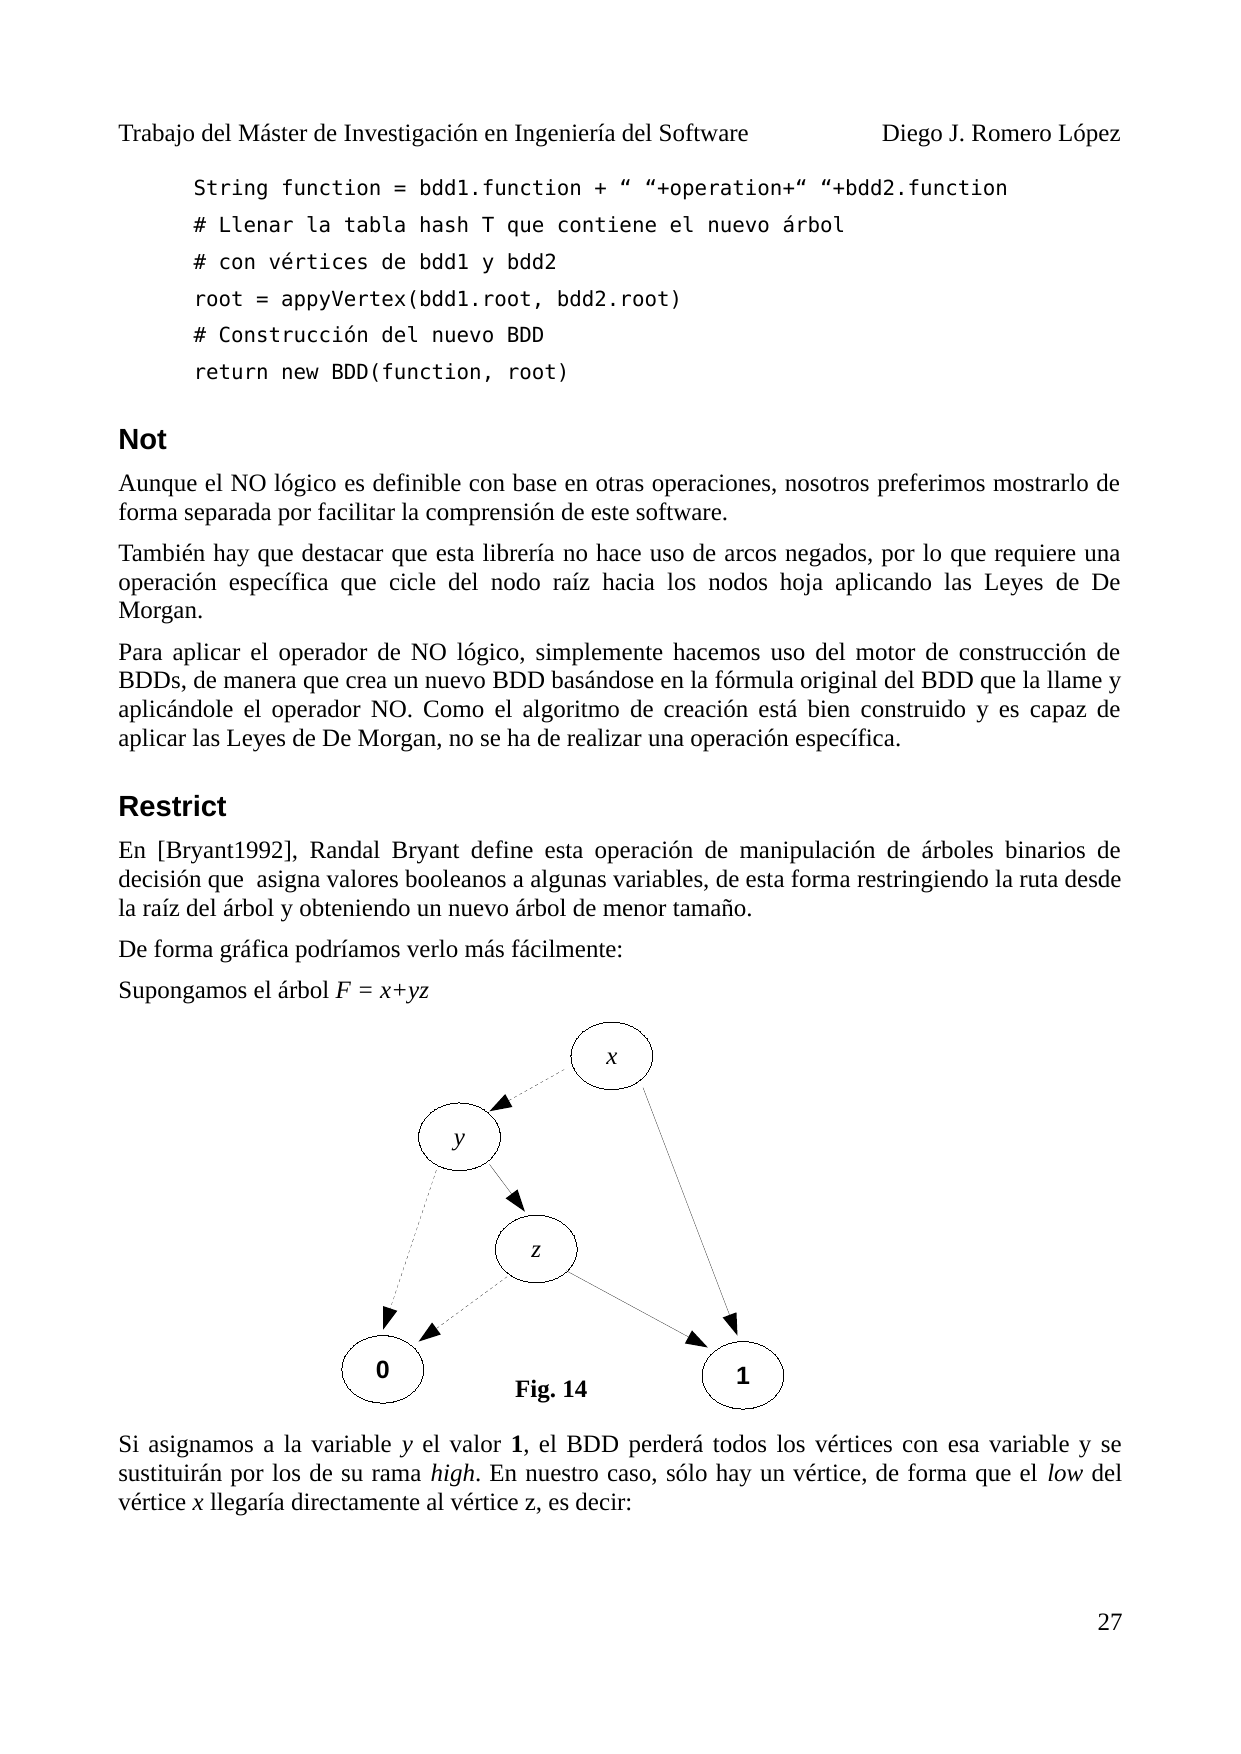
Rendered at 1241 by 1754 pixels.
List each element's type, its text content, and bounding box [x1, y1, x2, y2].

text En [Bryant1992], Randal Bryant define esta operación de manipulación de árboles binarios de decisión que asigna valores booleanos a algunas variables, de esta forma restringiendo la ruta desde la raíz del árbol y obteniendo un nuevo árbol de menor tamaño. [118, 835, 1122, 922]
text # con vértices de bdd1 y bdd2 [118, 250, 1122, 274]
text También hay que destacar que esta librería no hace uso de arcos negados, por lo que requiere una operación específica que cicle del nodo raíz hacia los nodos hoja aplicando las Leyes de De Morgan. [118, 538, 1122, 624]
text root = appyVertex(bdd1.root, bdd2.root) [118, 287, 1122, 311]
text return new BDD(function, root) [118, 360, 1122, 384]
subtitle Not [118, 422, 1122, 456]
text # Llenar la tabla hash T que contiene el nuevo árbol [118, 213, 1122, 237]
text Supongamos el árbol F = x+yz [118, 975, 1122, 1004]
text De forma gráfica podríamos verlo más fácilmente: [118, 934, 1122, 963]
text Si asignamos a la variable y el valor 1, el BDD perderá todos los vértices con esa variable y se sustituirán por los de su rama high. En nuestro caso, sólo hay un vértice, de forma que el low del vértice x llegaría directamente al vértice z, es decir: [118, 1017, 1122, 1516]
text Aunque el NO lógico es definible con base en otras operaciones, nosotros preferimos mostrarlo de forma separada por facilitar la comprensión de este software. [118, 468, 1122, 526]
text # Construcción del nuevo BDD [118, 323, 1122, 348]
text String function = bdd1.function + “ “+operation+“ “+bdd2.function [118, 176, 1122, 201]
subtitle Restrict [118, 789, 1122, 823]
text Para aplicar el operador de NO lógico, simplemente hacemos uso del motor de construcción de BDDs, de manera que crea un nuevo BDD basándose en la fórmula original del BDD que la llame y aplicándole el operador NO. Como el algoritmo de creación está bien construido y es capaz de aplicar las Leyes de De Morgan, no se ha de realizar una operación específica. [118, 637, 1122, 752]
